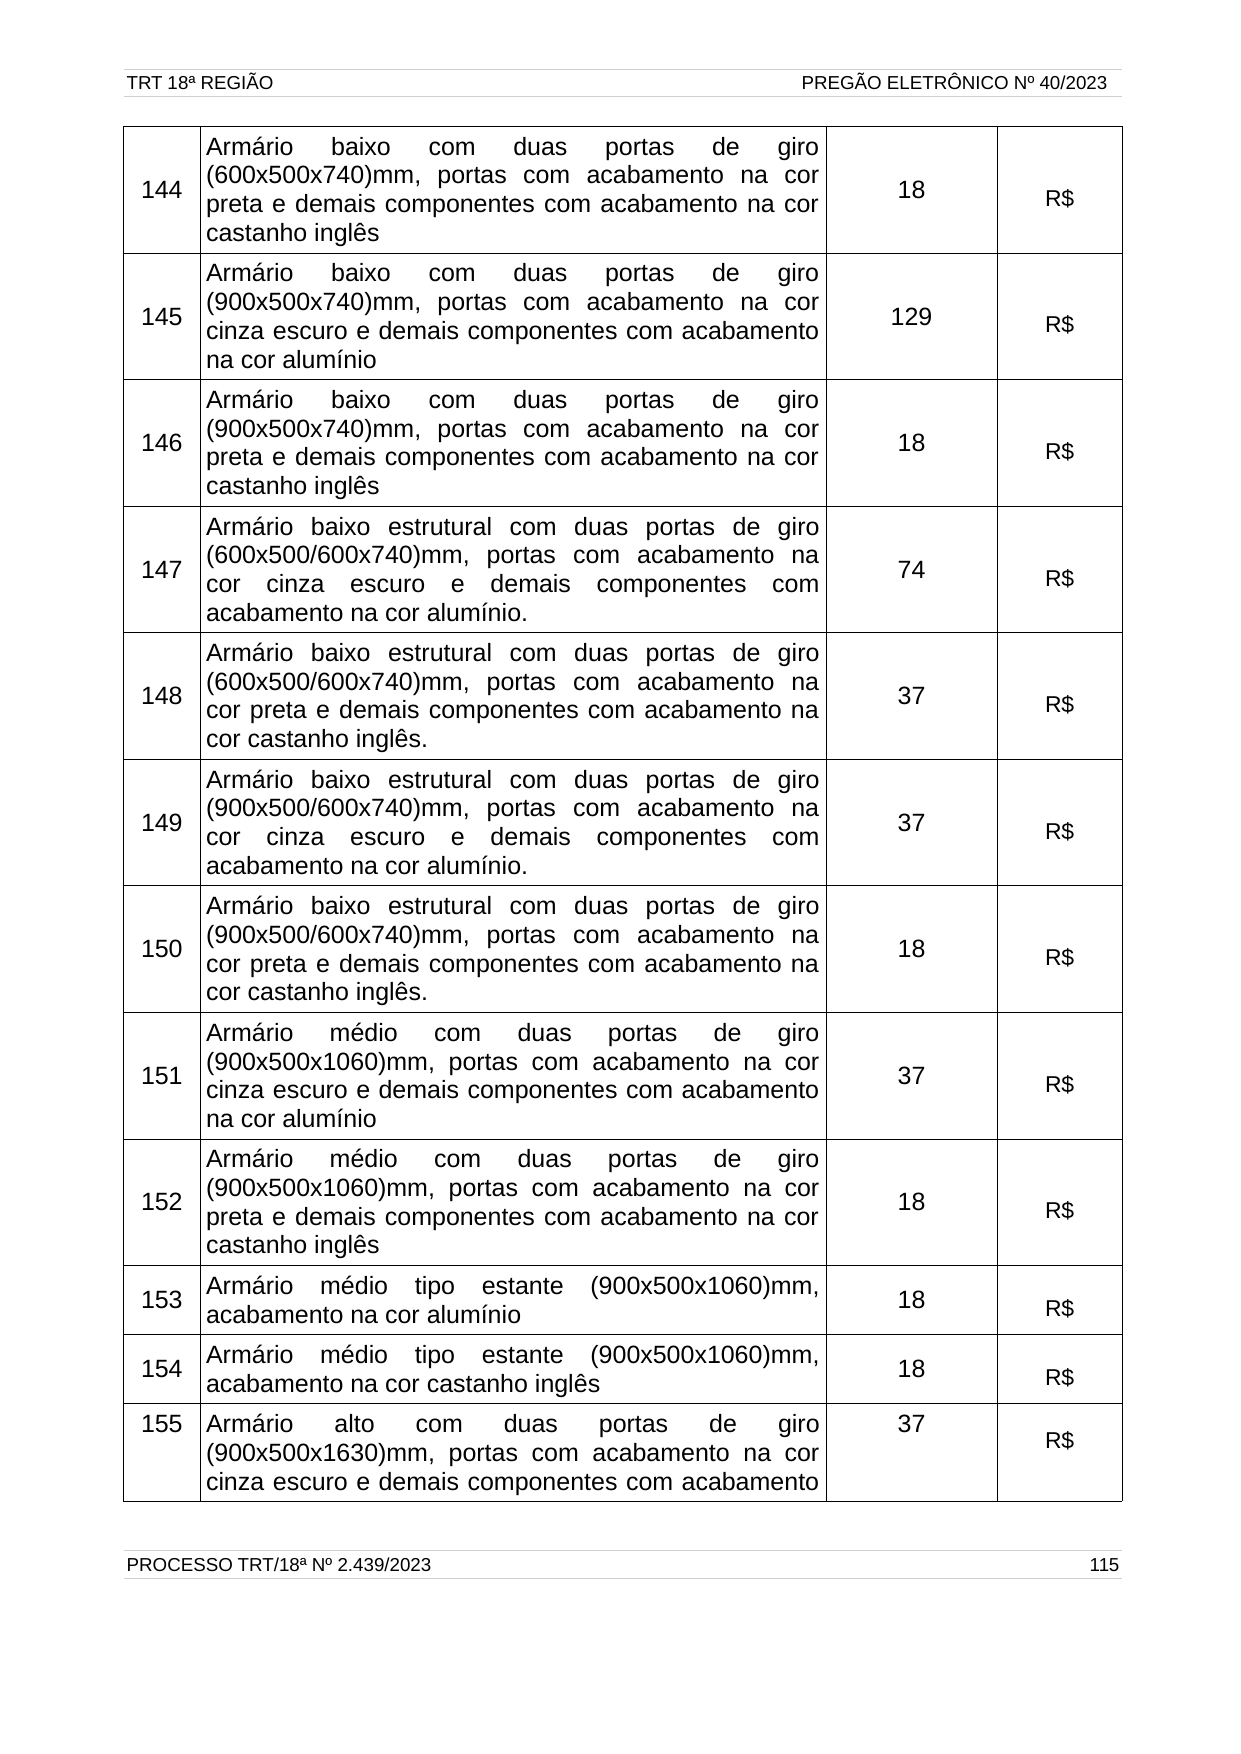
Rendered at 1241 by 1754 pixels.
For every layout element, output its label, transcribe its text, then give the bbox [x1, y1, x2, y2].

table_cell 151 [124, 1013, 200, 1138]
table_cell 37 [827, 760, 997, 885]
table_cell 129 [827, 254, 997, 379]
table_cell 155 [124, 1404, 200, 1501]
table_cell R$ [998, 760, 1122, 885]
table_cell 147 [124, 507, 200, 632]
table_cell Armário baixo estrutural com duas portas de giro (900x500/600x740)mm, portas com acabamento na cor cinza escuro e demais componentes com acabamento na cor alumínio. [201, 760, 826, 885]
table_cell 146 [124, 380, 200, 506]
table_cell 18 [827, 1140, 997, 1265]
table_cell 37 [827, 1404, 997, 1501]
table_cell 74 [827, 507, 997, 632]
table_cell R$ [998, 127, 1122, 252]
table_cell 150 [124, 886, 200, 1012]
table_cell R$ [998, 1335, 1122, 1403]
table_cell R$ [998, 380, 1122, 506]
table_cell R$ [998, 1404, 1122, 1501]
table_cell R$ [998, 1140, 1122, 1265]
table_cell 18 [827, 127, 997, 252]
table_cell R$ [998, 507, 1122, 632]
table_cell 154 [124, 1335, 200, 1403]
table_cell Armário baixo estrutural com duas portas de giro (900x500/600x740)mm, portas com acabamento na cor preta e demais componentes com acabamento na cor castanho inglês. [201, 886, 826, 1012]
table_cell 18 [827, 1335, 997, 1403]
table_cell 37 [827, 1013, 997, 1138]
table_cell 153 [124, 1266, 200, 1334]
table_cell R$ [998, 1266, 1122, 1334]
table_cell 18 [827, 886, 997, 1012]
table_cell Armário médio tipo estante (900x500x1060)mm, acabamento na cor castanho inglês [201, 1335, 826, 1403]
table_cell 18 [827, 1266, 997, 1334]
table_cell Armário alto com duas portas de giro (900x500x1630)mm, portas com acabamento na cor cinza escuro e demais componentes com acabamento [201, 1404, 826, 1501]
table_cell 144 [124, 127, 200, 252]
table_cell Armário médio com duas portas de giro (900x500x1060)mm, portas com acabamento na cor cinza escuro e demais componentes com acabamento na cor alumínio [201, 1013, 826, 1138]
table_cell R$ [998, 1013, 1122, 1138]
table_cell 152 [124, 1140, 200, 1265]
table_cell Armário baixo com duas portas de giro (600x500x740)mm, portas com acabamento na cor preta e demais componentes com acabamento na cor castanho inglês [201, 127, 826, 252]
table_cell R$ [998, 633, 1122, 759]
table_cell 37 [827, 633, 997, 759]
table_cell 148 [124, 633, 200, 759]
table_cell Armário baixo com duas portas de giro (900x500x740)mm, portas com acabamento na cor preta e demais componentes com acabamento na cor castanho inglês [201, 380, 826, 506]
table_cell 149 [124, 760, 200, 885]
table_cell Armário baixo com duas portas de giro (900x500x740)mm, portas com acabamento na cor cinza escuro e demais componentes com acabamento na cor alumínio [201, 254, 826, 379]
table_cell R$ [998, 886, 1122, 1012]
table_cell 145 [124, 254, 200, 379]
table_cell Armário baixo estrutural com duas portas de giro (600x500/600x740)mm, portas com acabamento na cor cinza escuro e demais componentes com acabamento na cor alumínio. [201, 507, 826, 632]
table_cell Armário médio com duas portas de giro (900x500x1060)mm, portas com acabamento na cor preta e demais componentes com acabamento na cor castanho inglês [201, 1140, 826, 1265]
table_cell R$ [998, 254, 1122, 379]
table_cell Armário baixo estrutural com duas portas de giro (600x500/600x740)mm, portas com acabamento na cor preta e demais componentes com acabamento na cor castanho inglês. [201, 633, 826, 759]
table_cell 18 [827, 380, 997, 506]
table_cell Armário médio tipo estante (900x500x1060)mm, acabamento na cor alumínio [201, 1266, 826, 1334]
